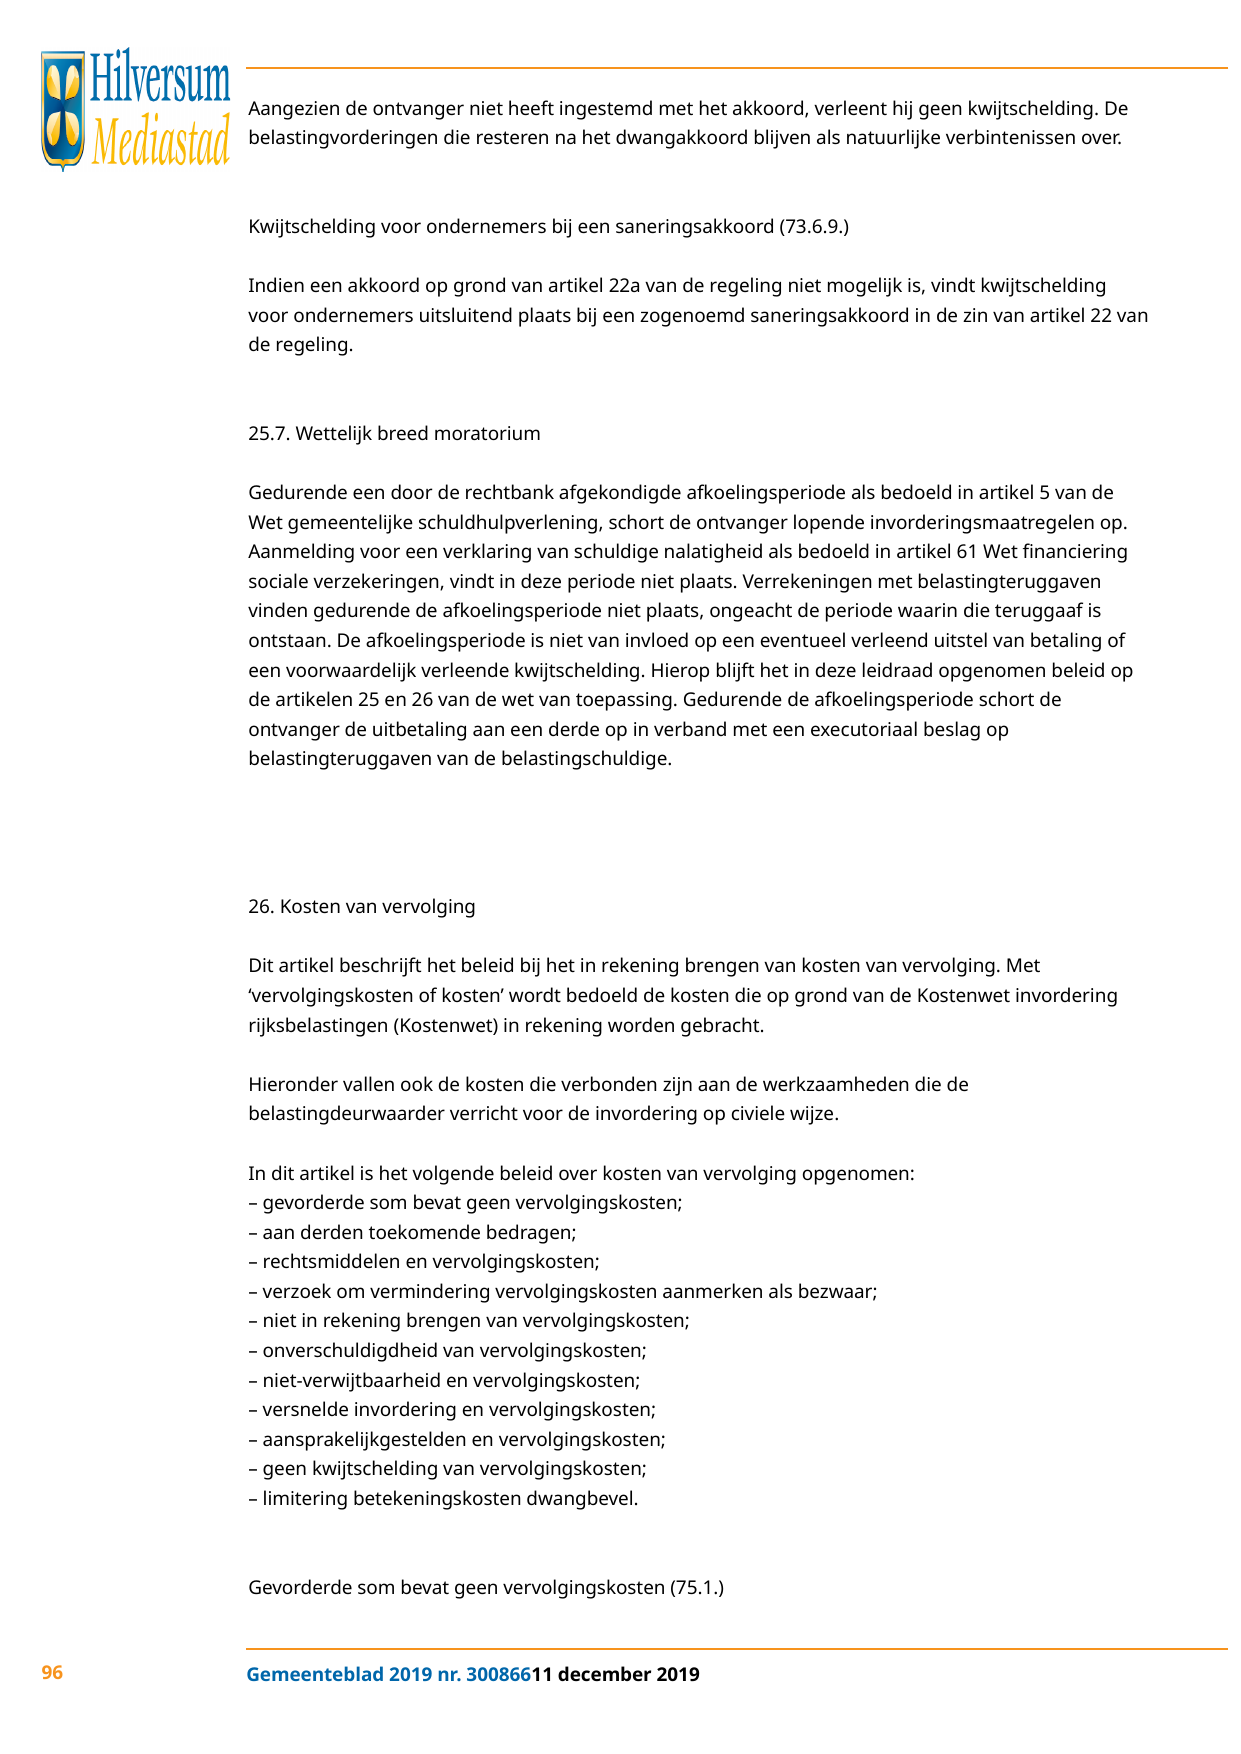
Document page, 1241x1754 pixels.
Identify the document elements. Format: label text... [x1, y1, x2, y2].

text – niet-verwijtbaarheid en vervolgingskosten; [248, 1367, 1152, 1393]
text – verzoek om vermindering vervolgingskosten aanmerken als bezwaar; [248, 1278, 1152, 1304]
picture [41, 47, 231, 172]
text – niet in rekening brengen van vervolgingskosten; [248, 1308, 1152, 1333]
text 26. Kosten van vervolging [248, 893, 1152, 919]
text Dit artikel beschrijft het beleid bij het in rekening brengen van kosten van vervolging. Met ‘vervolgingskosten of kosten’ wordt bedoeld de kosten die op grond van de Kostenwet invordering rijksbelastingen (Kostenwet) in rekening worden gebracht. [248, 953, 1152, 1038]
text – aansprakelijkgestelden en vervolgingskosten; [248, 1426, 1152, 1452]
text – gevorderde som bevat geen vervolgingskosten; [248, 1189, 1152, 1215]
text – geen kwijtschelding van vervolgingskosten; [248, 1456, 1152, 1481]
text Gevorderde som bevat geen vervolgingskosten (75.1.) [248, 1574, 1152, 1600]
text – rechtsmiddelen en vervolgingskosten; [248, 1248, 1152, 1274]
text – versnelde invordering en vervolgingskosten; [248, 1396, 1152, 1422]
text – limitering betekeningskosten dwangbevel. [248, 1485, 1152, 1511]
text Gedurende een door de rechtbank afgekondigde afkoelingsperiode als bedoeld in artikel 5 van de Wet gemeentelijke schuldhulpverlening, schort de ontvanger lopende invorderingsmaatregelen op. Aanmelding voor een verklaring van schuldige nalatigheid als bedoeld in artikel 61 Wet financiering sociale verzekeringen, vindt in deze periode niet plaats. Verrekeningen met belastingteruggaven vinden gedurende de afkoelingsperiode niet plaats, ongeacht de periode waarin die teruggaaf is ontstaan. De afkoelingsperiode is niet van invloed op een eventueel verleend uitstel van betaling of een voorwaardelijk verleende kwijtschelding. Hierop blijft het in deze leidraad opgenomen beleid op de artikelen 25 en 26 van de wet van toepassing. Gedurende de afkoelingsperiode schort de ontvanger de uitbetaling aan een derde op in verband met een executoriaal beslag op belastingteruggaven van de belastingschuldige. [248, 479, 1152, 771]
text 25.7. Wettelijk breed moratorium [248, 420, 1152, 446]
text Aangezien de ontvanger niet heeft ingestemd met het akkoord, verleent hij geen kwijtschelding. De belastingvorderingen die resteren na het dwangakkoord blijven als natuurlijke verbintenissen over. [248, 95, 1152, 150]
text In dit artikel is het volgende beleid over kosten van vervolging opgenomen: [248, 1160, 1152, 1186]
text Indien een akkoord op grond van artikel 22a van de regeling niet mogelijk is, vindt kwijtschelding voor ondernemers uitsluitend plaats bij een zogenoemd saneringsakkoord in de zin van artikel 22 van de regeling. [248, 272, 1152, 357]
text – aan derden toekomende bedragen; [248, 1219, 1152, 1245]
text Hieronder vallen ook de kosten die verbonden zijn aan de werkzaamheden die de belastingdeurwaarder verricht voor de invordering op civiele wijze. [248, 1071, 1152, 1126]
text – onverschuldigdheid van vervolgingskosten; [248, 1337, 1152, 1363]
text Kwijtschelding voor ondernemers bij een saneringsakkoord (73.6.9.) [248, 213, 1152, 239]
